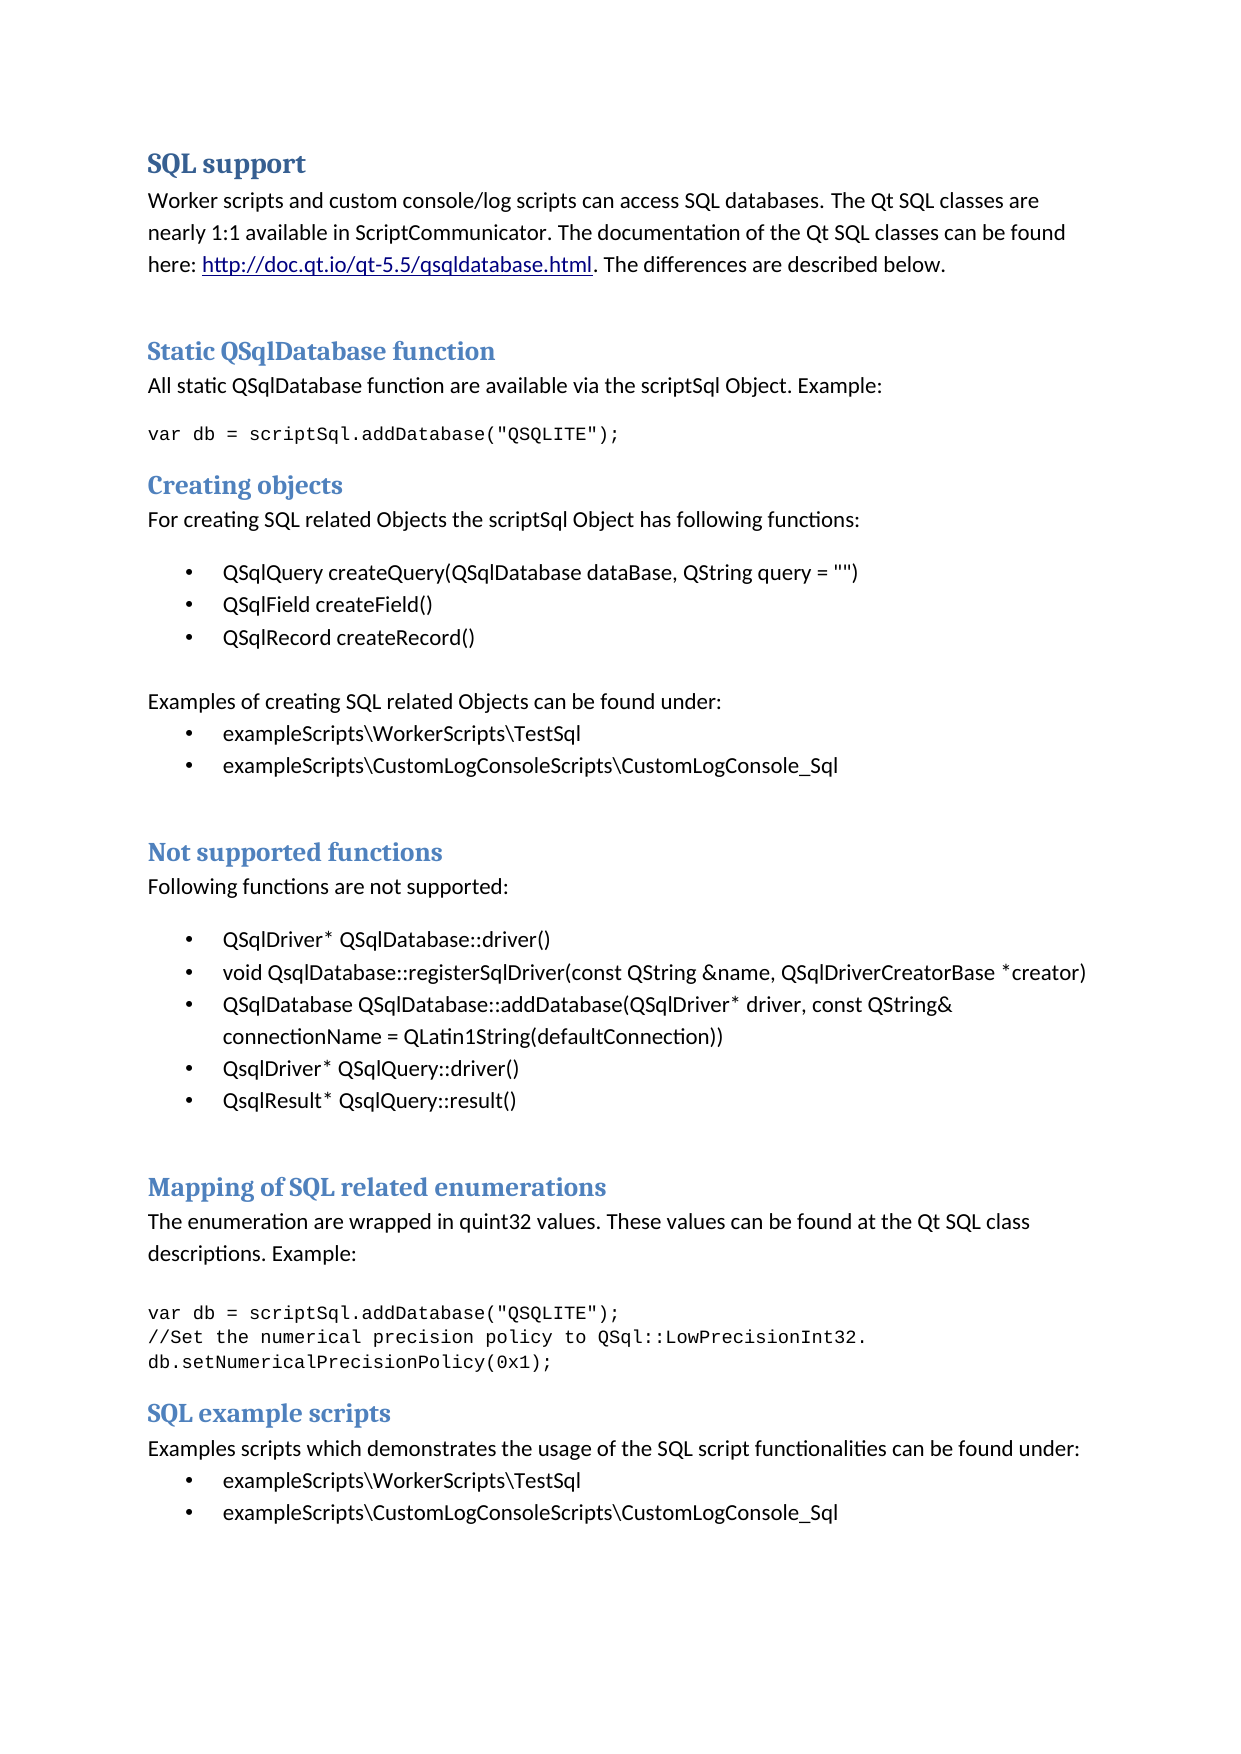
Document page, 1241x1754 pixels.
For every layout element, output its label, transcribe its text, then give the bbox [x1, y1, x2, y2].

text var db = scriptSql.addDatabase("QSQLITE"); [148, 424, 1093, 446]
list QSqlRecord createRecord() [185, 623, 1093, 651]
text Worker scripts and custom console/log scripts can access SQL databases. The Qt SQL classes are nearly 1:1 available in ScriptCommunicator. The documentation of the Qt SQL classes can be found here: http://doc.qt.io/qt-5.5/qsqldatabase.html. The differences are described below. [148, 186, 1093, 278]
text var db = scriptSql.addDatabase("QSQLITE"); [148, 1304, 1093, 1325]
list QsqlResult* QsqlQuery::result() [185, 1086, 1093, 1114]
list exampleScripts\CustomLogConsoleScripts\CustomLogConsole_Sql [185, 752, 1093, 779]
text All static QSqlDatabase function are available via the scriptSql Object. Example: [148, 371, 1093, 399]
list QSqlDatabase QSqlDatabase::addDatabase(QSqlDriver* driver, const QString& connectionName = QLatin1String(defaultConnection)) [185, 990, 1093, 1050]
text db.setNumericalPrecisionPolicy(0x1); [148, 1353, 1093, 1374]
list QsqlDriver* QSqlQuery::driver() [185, 1054, 1093, 1082]
list exampleScripts\CustomLogConsoleScripts\CustomLogConsole_Sql [185, 1498, 1093, 1526]
text Following functions are not supported: [148, 872, 1093, 901]
list QSqlDriver* QSqlDatabase::driver() [185, 926, 1093, 953]
subtitle Not supported functions [148, 837, 1093, 868]
list exampleScripts\WorkerScripts\TestSql [185, 719, 1093, 747]
list QSqlQuery createQuery(QSqlDatabase dataBase, QString query = "") [185, 558, 1093, 586]
list void QsqlDatabase::registerSqlDriver(const QString &name, QSqlDriverCreatorBase *creator) [185, 958, 1093, 986]
subtitle Creating objects [148, 470, 1093, 501]
text The enumeration are wrapped in quint32 values. These values can be found at the Qt SQL class descriptions. Example: [148, 1207, 1093, 1268]
list exampleScripts\WorkerScripts\TestSql [185, 1466, 1093, 1494]
subtitle SQL example scripts [148, 1398, 1093, 1429]
text Examples scripts which demonstrates the usage of the SQL script functionalities can be found under: [148, 1434, 1093, 1462]
text Examples of creating SQL related Objects can be found under: [148, 687, 1093, 715]
text //Set the numerical precision policy to QSql::LowPrecisionInt32. [148, 1328, 1093, 1349]
subtitle Mapping of SQL related enumerations [148, 1172, 1093, 1203]
subtitle SQL support [148, 148, 1093, 181]
text For creating SQL related Objects the scriptSql Object has following functions: [148, 505, 1093, 533]
subtitle Static QSqlDatabase function [148, 336, 1093, 367]
list QSqlField createField() [185, 591, 1093, 619]
